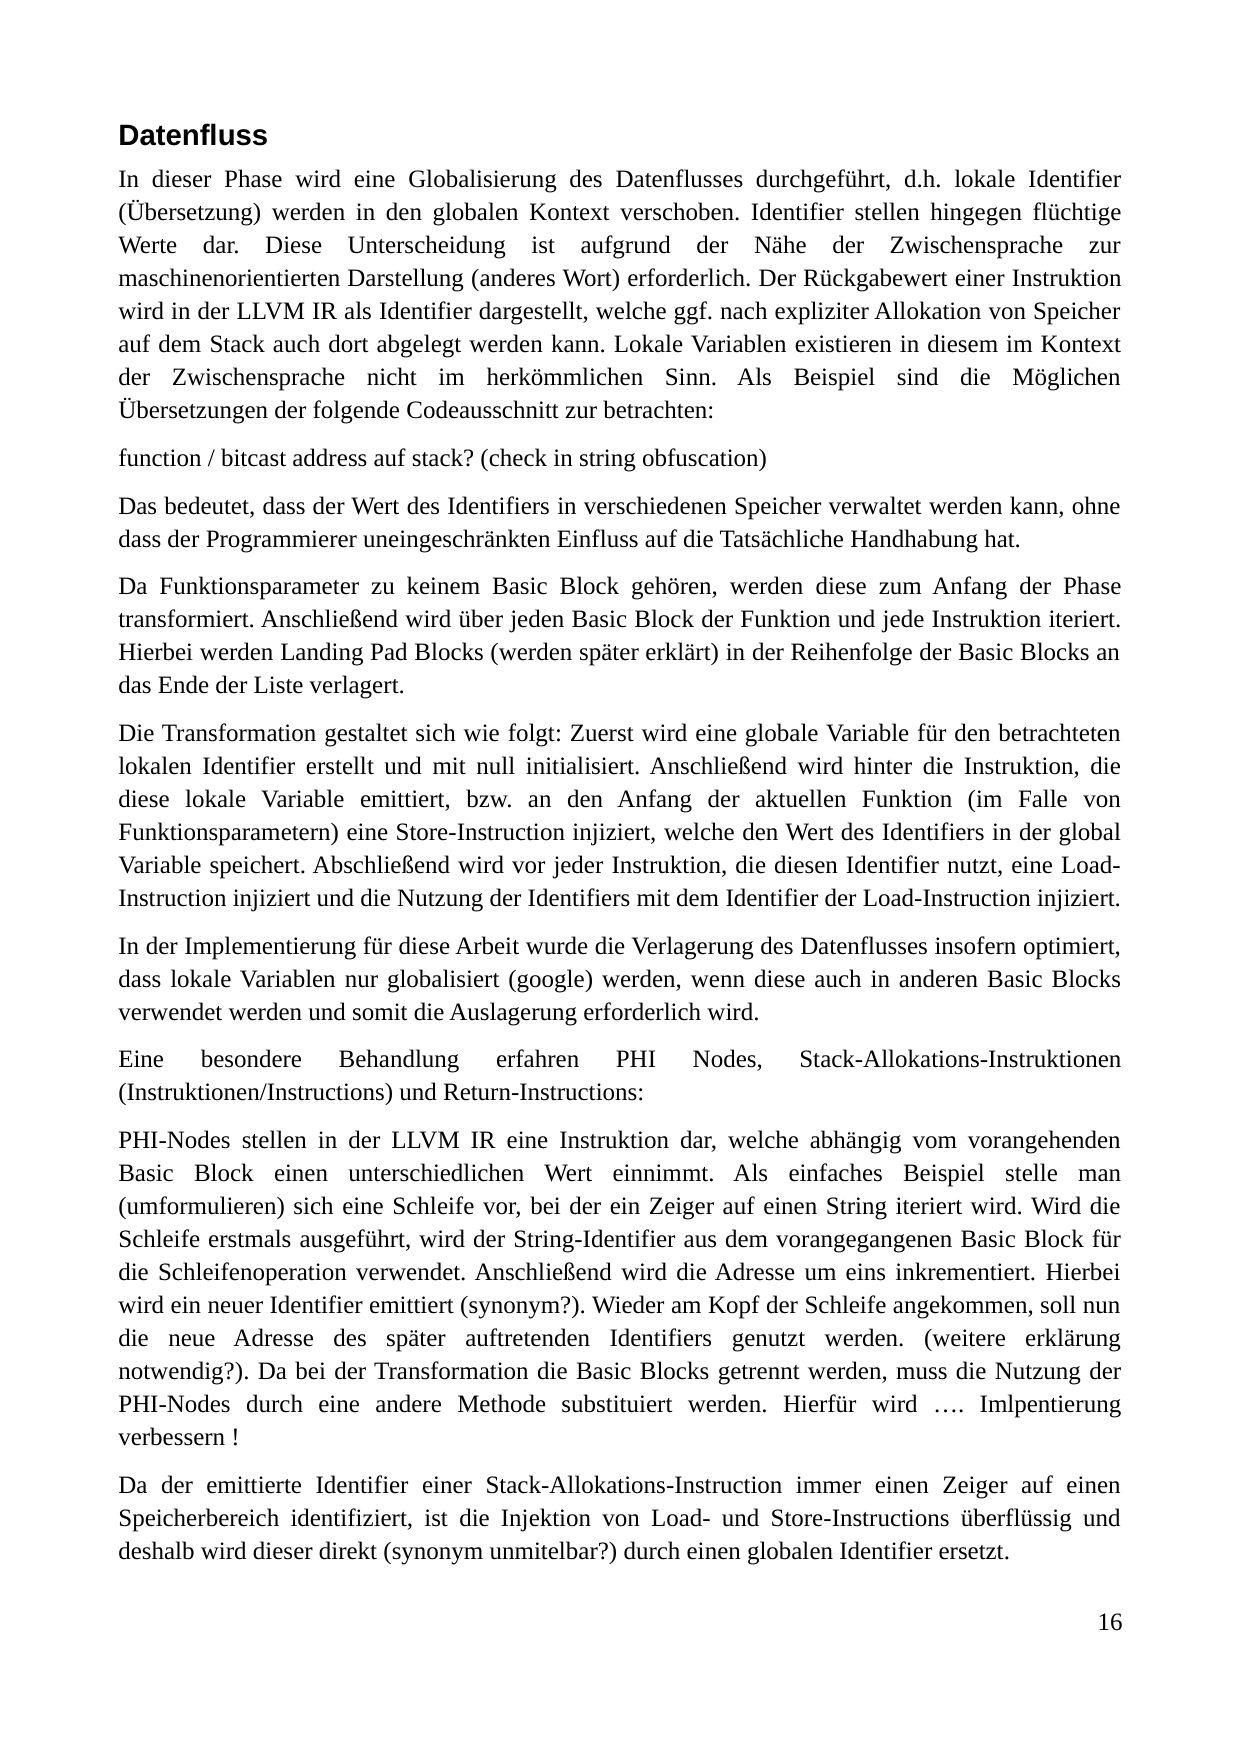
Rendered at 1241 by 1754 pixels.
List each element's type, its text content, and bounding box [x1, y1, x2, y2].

text In der Implementierung für diese Arbeit wurde die Verlagerung des Datenflusses insofern optimiert, dass lokale Variablen nur globalisiert (google) werden, wenn diese auch in anderen Basic Blocks verwendet werden und somit die Auslagerung erforderlich wird. [118, 931, 1122, 1026]
text In dieser Phase wird eine Globalisierung des Datenflusses durchgeführt, d.h. lokale Identifier (Übersetzung) werden in den globalen Kontext verschoben. Identifier stellen hingegen flüchtige Werte dar. Diese Unterscheidung ist aufgrund der Nähe der Zwischensprache zur maschinenorientierten Darstellung (anderes Wort) erforderlich. Der Rückgabewert einer Instruktion wird in der LLVM IR als Identifier dargestellt, welche ggf. nach expliziter Allokation von Speicher auf dem Stack auch dort abgelegt werden kann. Lokale Variablen existieren in diesem im Kontext der Zwischensprache nicht im herkömmlichen Sinn. Als Beispiel sind die Möglichen Übersetzungen der folgende Codeausschnitt zur betrachten: [118, 164, 1122, 424]
subtitle Datenfluss [118, 118, 1122, 152]
text Die Transformation gestaltet sich wie folgt: Zuerst wird eine globale Variable für den betrachteten lokalen Identifier erstellt und mit null initialisiert. Anschließend wird hinter die Instruktion, die diese lokale Variable emittiert, bzw. an den Anfang der aktuellen Funktion (im Falle von Funktionsparametern) eine Store-Instruction injiziert, welche den Wert des Identifiers in der global Variable speichert. Abschließend wird vor jeder Instruktion, die diesen Identifier nutzt, eine Load-Instruction injiziert und die Nutzung der Identifiers mit dem Identifier der Load-Instruction injiziert. [118, 718, 1122, 912]
text Eine besondere Behandlung erfahren PHI Nodes, Stack-Allokations-Instruktionen (Instruktionen/Instructions) und Return-Instructions: [118, 1044, 1122, 1106]
text Das bedeutet, dass der Wert des Identifiers in verschiedenen Speicher verwaltet werden kann, ohne dass der Programmierer uneingeschränkten Einfluss auf die Tatsächliche Handhabung hat. [118, 491, 1122, 552]
text Da der emittierte Identifier einer Stack-Allokations-Instruction immer einen Zeiger auf einen Speicherbereich identifiziert, ist die Injektion von Load- und Store-Instructions überflüssig und deshalb wird dieser direkt (synonym unmitelbar?) durch einen globalen Identifier ersetzt. [118, 1470, 1122, 1564]
text Da Funktionsparameter zu keinem Basic Block gehören, werden diese zum Anfang der Phase transformiert. Anschließend wird über jeden Basic Block der Funktion und jede Instruktion iteriert. Hierbei werden Landing Pad Blocks (werden später erklärt) in der Reihenfolge der Basic Blocks an das Ende der Liste verlagert. [118, 571, 1122, 699]
text function / bitcast address auf stack? (check in string obfuscation) [118, 443, 1122, 472]
text PHI-Nodes stellen in der LLVM IR eine Instruktion dar, welche abhängig vom vorangehenden Basic Block einen unterschiedlichen Wert einnimmt. Als einfaches Beispiel stelle man (umformulieren) sich eine Schleife vor, bei der ein Zeiger auf einen String iteriert wird. Wird die Schleife erstmals ausgeführt, wird der String-Identifier aus dem vorangegangenen Basic Block für die Schleifenoperation verwendet. Anschließend wird die Adresse um eins inkrementiert. Hierbei wird ein neuer Identifier emittiert (synonym?). Wieder am Kopf der Schleife angekommen, soll nun die neue Adresse des später auftretenden Identifiers genutzt werden. (weitere erklärung notwendig?). Da bei der Transformation die Basic Blocks getrennt werden, muss die Nutzung der PHI-Nodes durch eine andere Methode substituiert werden. Hierfür wird …. Imlpentierung verbessern ! [118, 1125, 1122, 1451]
